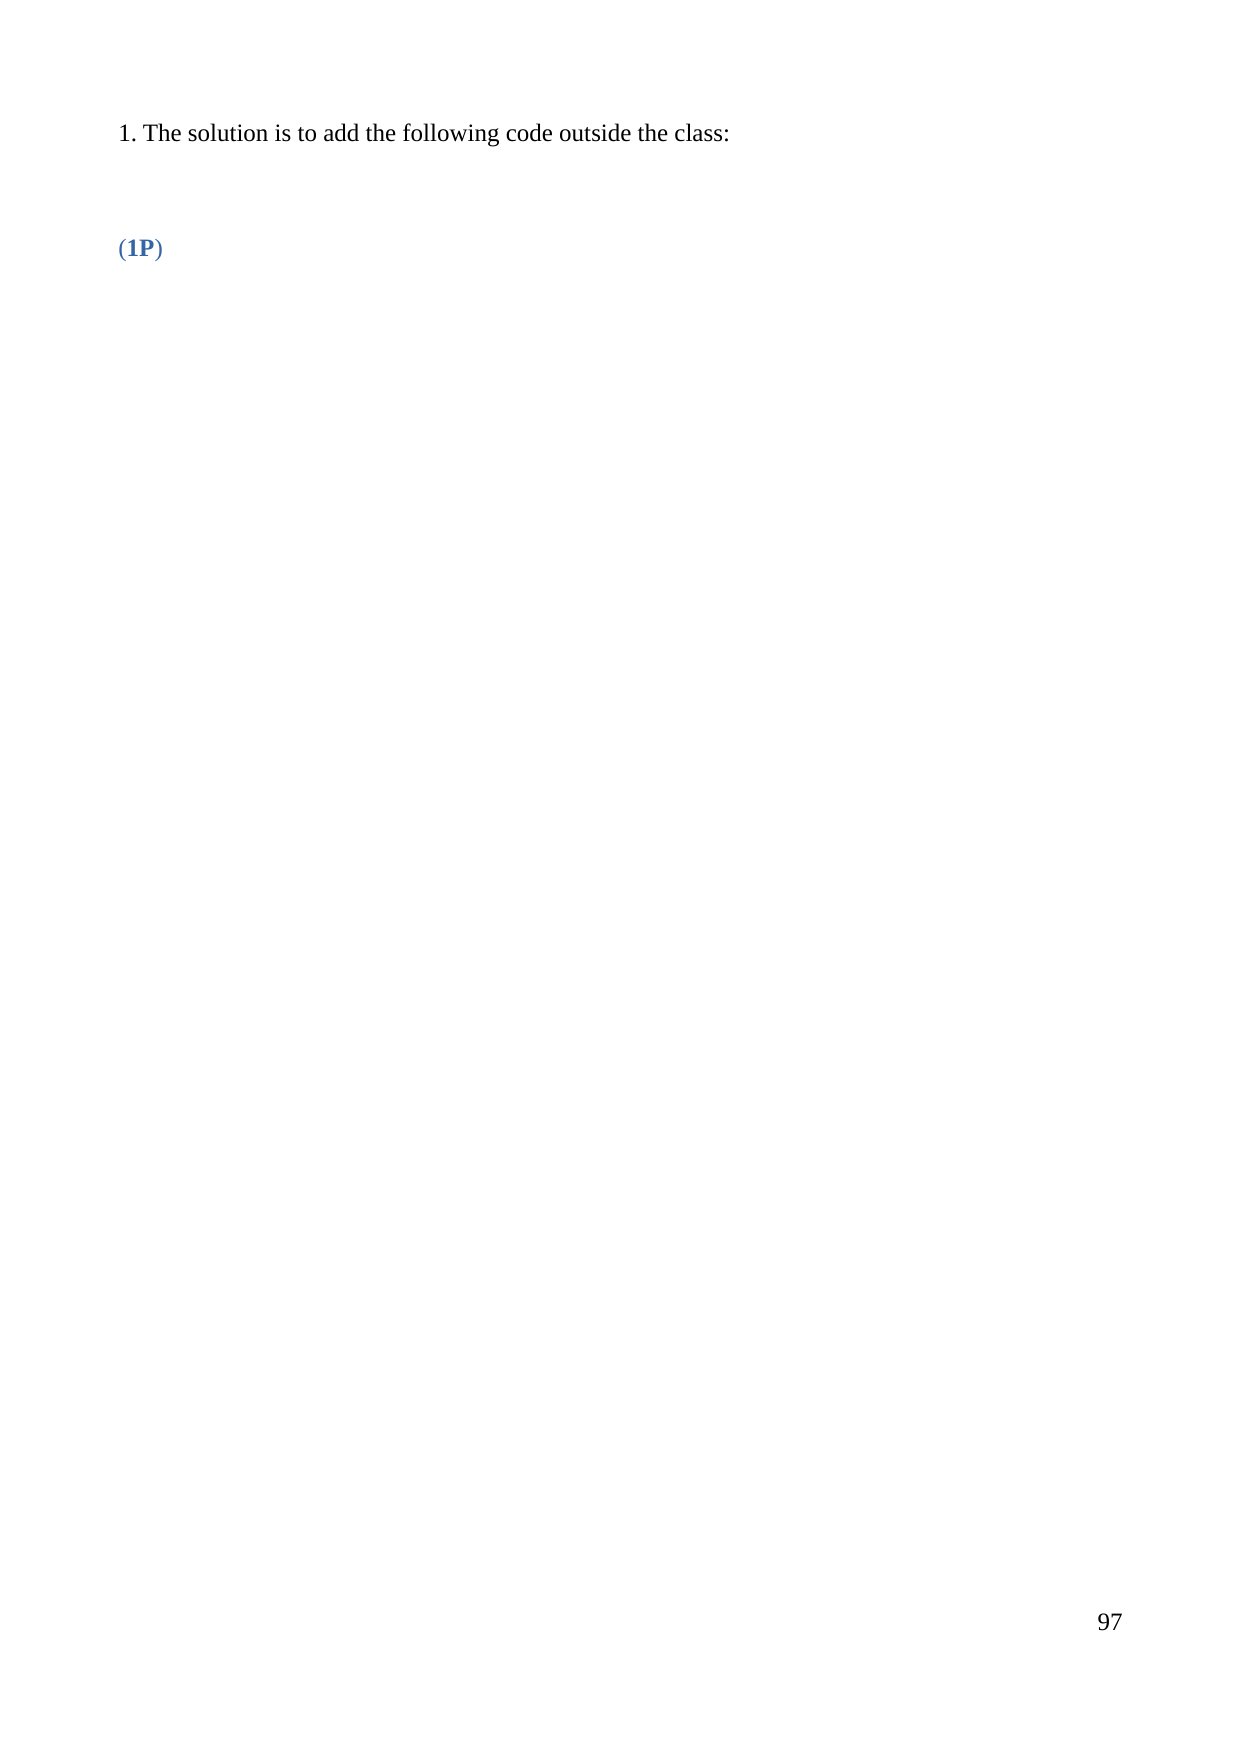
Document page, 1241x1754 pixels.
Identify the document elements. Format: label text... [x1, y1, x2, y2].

text 1. The solution is to add the following code outside the class: (1P) [118, 118, 1122, 262]
